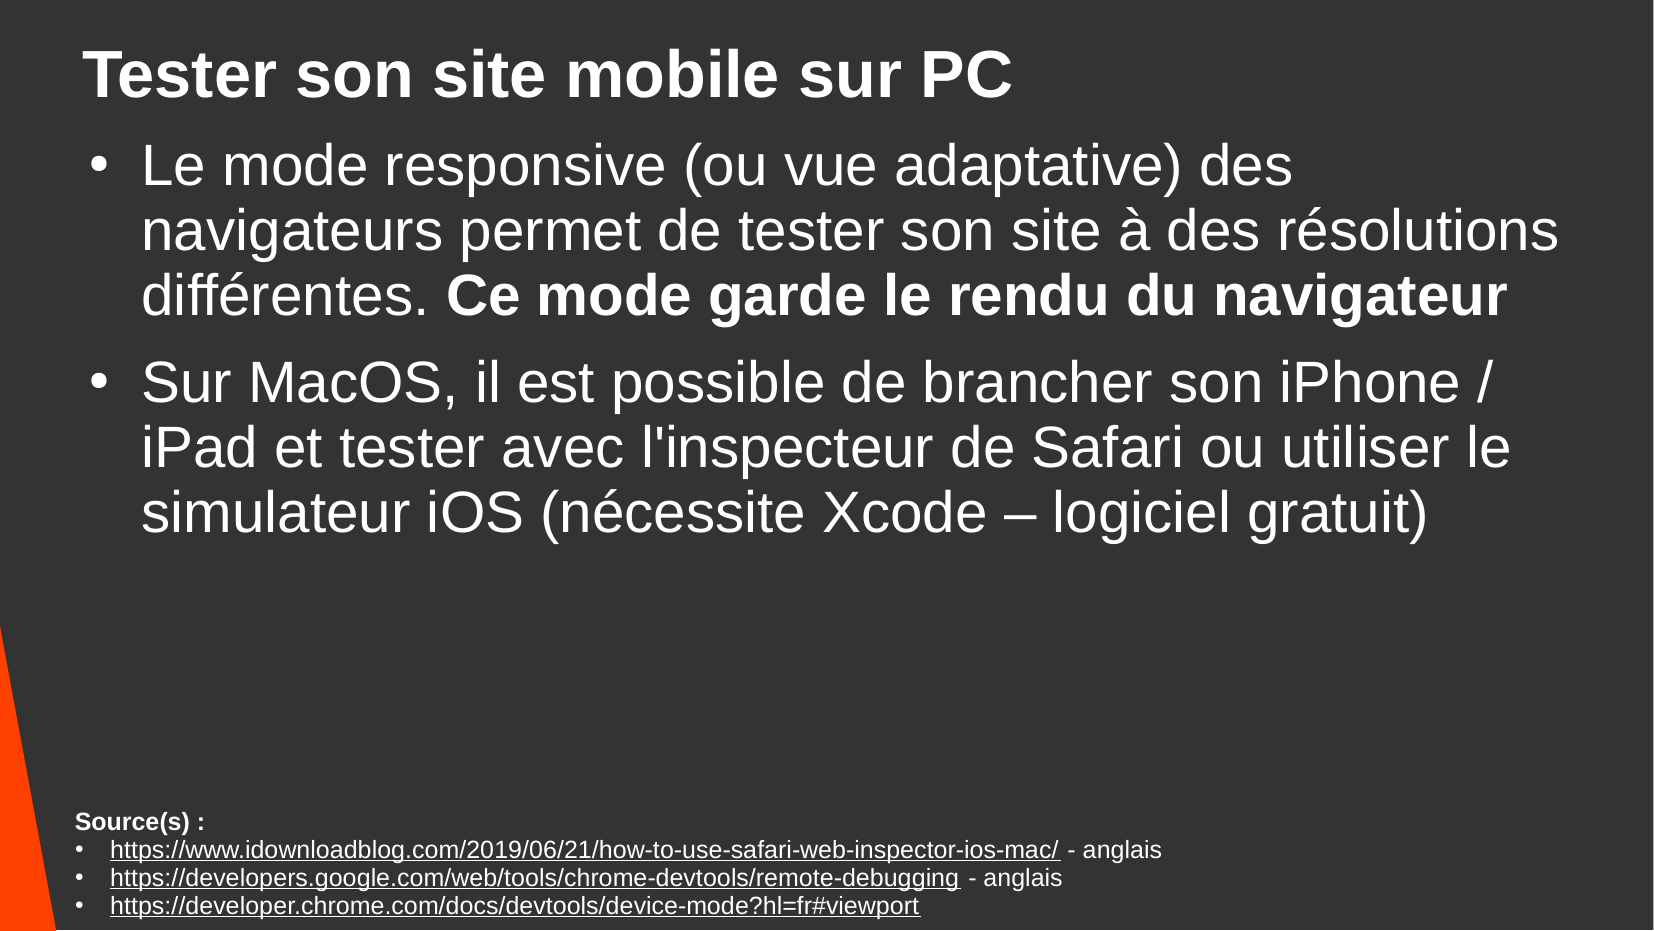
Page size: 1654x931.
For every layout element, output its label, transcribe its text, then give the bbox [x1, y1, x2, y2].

title Tester son site mobile sur PC [82, 37, 1571, 112]
list Le mode responsive (ou vue adaptative) des navigateurs permet de tester son site à des résolutions différentes. Ce mode garde le rendu du navigateur Sur MacOS, il est possible de brancher son iPhone / iPad et tester avec l'inspecteur de Safari ou utiliser le simulateur iOS (nécessite Xcode – logiciel gratuit) [70, 132, 1605, 591]
text_box [0, 626, 57, 931]
text_box Source(s) : https://www.idownloadblog.com/2019/06/21/how-to-use-safari-web-inspector-ios-mac/ - anglais https://developers.google.com/web/tools/chrome-devtools/remote-debugging - anglais https://developer.chrome.com/docs/devtools/device-mode?hl=fr#viewport [60, 800, 1217, 928]
